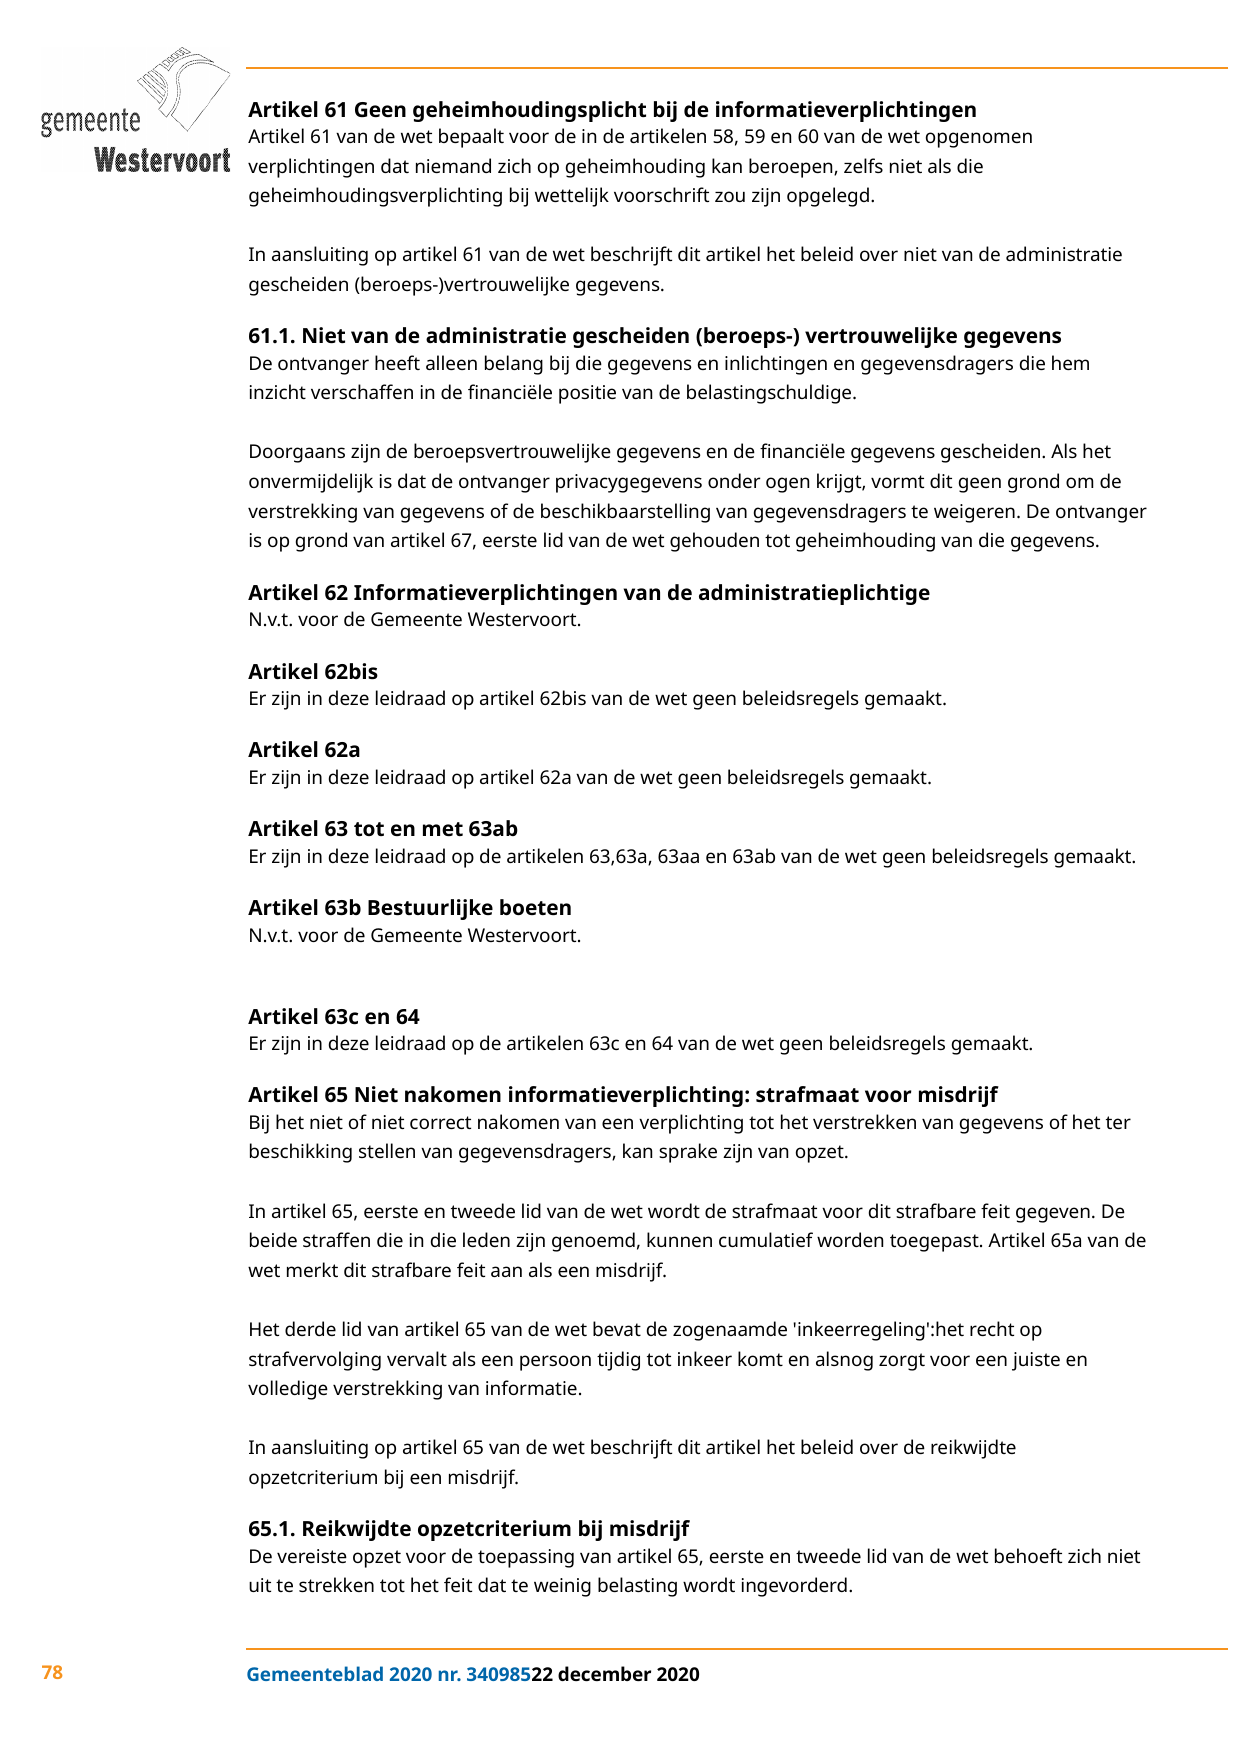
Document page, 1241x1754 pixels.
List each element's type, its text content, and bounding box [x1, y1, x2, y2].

text N.v.t. voor de Gemeente Westervoort. [248, 606, 1152, 632]
text Artikel 62 Informatieverplichtingen van de administratieplichtige [248, 578, 1152, 606]
text In aansluiting op artikel 61 van de wet beschrijft dit artikel het beleid over niet van de administratie gescheiden (beroeps-)vertrouwelijke gegevens. [248, 242, 1152, 297]
text N.v.t. voor de Gemeente Westervoort. [248, 922, 1152, 947]
text Er zijn in deze leidraad op de artikelen 63c en 64 van de wet geen beleidsregels gemaakt. [248, 1030, 1152, 1056]
text Artikel 62a [248, 736, 1152, 764]
text Artikel 63c en 64 [248, 1002, 1152, 1030]
text Er zijn in deze leidraad op artikel 62bis van de wet geen beleidsregels gemaakt. [248, 685, 1152, 711]
text Artikel 65 Niet nakomen informatieverplichting: strafmaat voor misdrijf [248, 1081, 1152, 1109]
text Artikel 62bis [248, 657, 1152, 685]
text De vereiste opzet voor de toepassing van artikel 65, eerste en tweede lid van de wet behoeft zich niet uit te strekken tot het feit dat te weinig belasting wordt ingevorderd. [248, 1543, 1152, 1598]
text Bij het niet of niet correct nakomen van een verplichting tot het verstrekken van gegevens of het ter beschikking stellen van gegevensdragers, kan sprake zijn van opzet. [248, 1109, 1152, 1164]
text 65.1. Reikwijdte opzetcriterium bij misdrijf [248, 1514, 1152, 1543]
text Het derde lid van artikel 65 van de wet bevat de zogenaamde 'inkeerregeling':het recht op strafvervolging vervalt als een persoon tijdig tot inkeer komt en alsnog zorgt voor een juiste en volledige verstrekking van informatie. [248, 1316, 1152, 1401]
text In aansluiting op artikel 65 van de wet beschrijft dit artikel het beleid over de reikwijdte opzetcriterium bij een misdrijf. [248, 1434, 1152, 1490]
text Artikel 61 Geen geheimhoudingsplicht bij de informatieverplichtingen [248, 95, 1152, 123]
text De ontvanger heeft alleen belang bij die gegevens en inlichtingen en gegevensdragers die hem inzicht verschaffen in de financiële positie van de belastingschuldige. [248, 350, 1152, 405]
text Artikel 61 van de wet bepaalt voor de in de artikelen 58, 59 en 60 van de wet opgenomen verplichtingen dat niemand zich op geheimhouding kan beroepen, zelfs niet als die geheimhoudingsverplichting bij wettelijk voorschrift zou zijn opgelegd. [248, 123, 1152, 208]
text Artikel 63 tot en met 63ab [248, 814, 1152, 843]
text Artikel 63b Bestuurlijke boeten [248, 893, 1152, 922]
picture [41, 47, 231, 172]
text In artikel 65, eerste en tweede lid van de wet wordt de strafmaat voor dit strafbare feit gegeven. De beide straffen die in die leden zijn genoemd, kunnen cumulatief worden toegepast. Artikel 65a van de wet merkt dit strafbare feit aan als een misdrijf. [248, 1198, 1152, 1283]
text Er zijn in deze leidraad op de artikelen 63,63a, 63aa en 63ab van de wet geen beleidsregels gemaakt. [248, 843, 1152, 869]
text 61.1. Niet van de administratie gescheiden (beroeps-) vertrouwelijke gegevens [248, 322, 1152, 350]
text Doorgaans zijn de beroepsvertrouwelijke gegevens en de financiële gegevens gescheiden. Als het onvermijdelijk is dat de ontvanger privacygegevens onder ogen krijgt, vormt dit geen grond om de verstrekking van gegevens of de beschikbaarstelling van gegevensdragers te weigeren. De ontvanger is op grond van artikel 67, eerste lid van de wet gehouden tot geheimhouding van die gegevens. [248, 439, 1152, 553]
text Er zijn in deze leidraad op artikel 62a van de wet geen beleidsregels gemaakt. [248, 764, 1152, 790]
